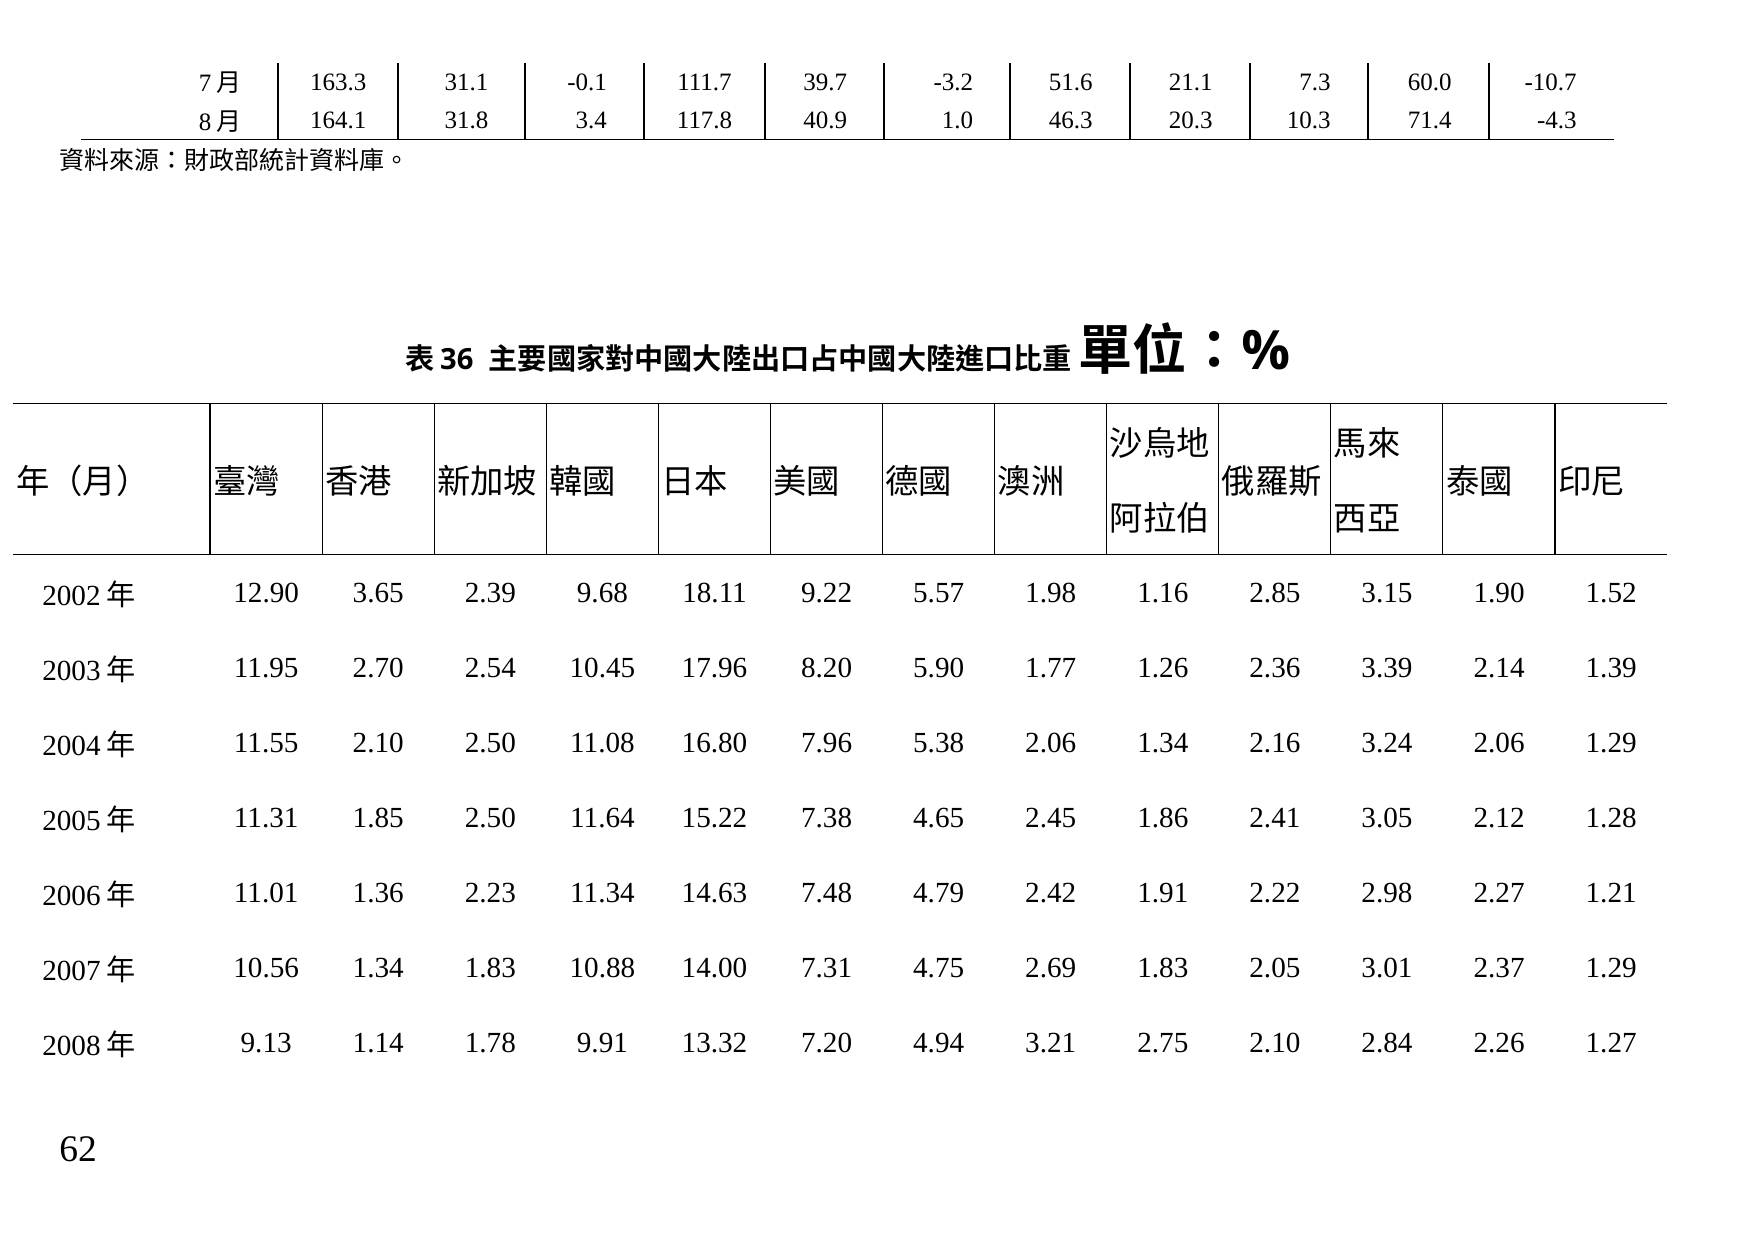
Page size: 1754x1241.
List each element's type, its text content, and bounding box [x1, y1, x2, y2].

table_cell 2003年 [13, 630, 210, 705]
table_cell 2.16 [1219, 705, 1331, 780]
table_cell 10.88 [546, 930, 658, 1005]
table_header 德國 [883, 404, 994, 554]
table_cell 2.37 [1443, 930, 1555, 1005]
table_cell [1667, 554, 1682, 630]
table_cell 3.24 [1331, 705, 1443, 780]
table_cell 1.85 [322, 780, 434, 855]
table_cell 7.48 [770, 855, 882, 930]
table_cell 2002年 [13, 555, 210, 630]
text 資料來源：財政部統計資料庫。 [59, 140, 1636, 178]
table_cell 1.39 [1555, 630, 1667, 705]
table_cell 17.96 [658, 630, 770, 705]
table_cell [1667, 1005, 1682, 1080]
table_cell 163.3 [279, 63, 397, 101]
table_cell 11.64 [546, 780, 658, 855]
table_cell 2.05 [1219, 930, 1331, 1005]
table_cell 8.20 [770, 630, 882, 705]
table_cell 7.31 [770, 930, 882, 1005]
table_cell 1.28 [1555, 780, 1667, 855]
table_cell 13.32 [658, 1005, 770, 1080]
table_cell 60.0 [1369, 63, 1488, 101]
table_cell -4.3 [1490, 102, 1614, 139]
table_cell 7.38 [770, 780, 882, 855]
table_header 印尼 [1556, 404, 1667, 554]
table_cell 20.3 [1131, 102, 1249, 139]
table_header 日本 [659, 404, 770, 554]
table_cell 4.79 [883, 855, 994, 930]
table_cell 2005年 [13, 780, 210, 855]
table_cell 3.01 [1331, 930, 1443, 1005]
table_cell 7.3 [1251, 63, 1367, 101]
table_cell 39.7 [766, 63, 883, 101]
table_cell 7.96 [770, 705, 882, 780]
table_cell 15.22 [658, 780, 770, 855]
table_cell 2.41 [1219, 780, 1331, 855]
table_cell 11.08 [546, 705, 658, 780]
subtitle 表36 主要國家對中國大陸出口占中國大陸進口比重 單位：% [59, 290, 1636, 403]
table_cell 2.36 [1219, 630, 1331, 705]
table_cell 2.85 [1219, 555, 1331, 630]
table_cell -10.7 [1490, 63, 1614, 101]
table_header 年（月） [13, 404, 209, 554]
table_header 俄羅斯 [1219, 404, 1330, 554]
table_cell 4.94 [883, 1005, 994, 1080]
table_cell 1.29 [1555, 930, 1667, 1005]
table_cell 5.38 [883, 705, 994, 780]
table_cell 9.22 [770, 555, 882, 630]
table_cell [1667, 780, 1682, 855]
table_cell 1.77 [995, 630, 1107, 705]
table_cell 1.90 [1443, 555, 1555, 630]
table_cell 2.26 [1443, 1005, 1555, 1080]
table_cell 21.1 [1131, 63, 1249, 101]
table_cell [1667, 630, 1682, 705]
table_header [1667, 403, 1682, 554]
table_cell 2008年 [13, 1005, 210, 1080]
table_cell 3.05 [1331, 780, 1443, 855]
table_header 香港 [323, 404, 434, 554]
table_cell 1.52 [1555, 555, 1667, 630]
table_cell 31.1 [399, 63, 524, 101]
table_cell 2.50 [434, 780, 546, 855]
table_header 新加坡 [435, 404, 546, 554]
table_cell 2.50 [434, 705, 546, 780]
table_cell 3.39 [1331, 630, 1443, 705]
table_cell 2.42 [995, 855, 1107, 930]
table_cell 1.34 [1107, 705, 1219, 780]
table_cell 1.36 [322, 855, 434, 930]
table_cell 10.56 [210, 930, 322, 1005]
table_cell 2.69 [995, 930, 1107, 1005]
table_cell 14.00 [658, 930, 770, 1005]
table_cell 18.11 [658, 555, 770, 630]
table_cell 1.29 [1555, 705, 1667, 780]
table_cell 1.0 [885, 102, 1009, 139]
table_cell 164.1 [279, 102, 397, 139]
table_cell 2.84 [1331, 1005, 1443, 1080]
table_cell 2.98 [1331, 855, 1443, 930]
table_cell 2.27 [1443, 855, 1555, 930]
table_cell 11.55 [210, 705, 322, 780]
table_cell 40.9 [766, 102, 883, 139]
table_cell 3.65 [322, 555, 434, 630]
table_header 澳洲 [995, 404, 1106, 554]
table_cell 11.34 [546, 855, 658, 930]
table_cell -3.2 [885, 63, 1009, 101]
table_cell 1.34 [322, 930, 434, 1005]
table_cell 10.45 [546, 630, 658, 705]
table_cell 2.22 [1219, 855, 1331, 930]
table_cell 9.13 [210, 1005, 322, 1080]
table_cell 11.31 [210, 780, 322, 855]
table_cell 1.83 [1107, 930, 1219, 1005]
table_cell 1.21 [1555, 855, 1667, 930]
table_cell 2.06 [1443, 705, 1555, 780]
table_cell 4.75 [883, 930, 994, 1005]
table_cell 16.80 [658, 705, 770, 780]
table_cell 2.45 [995, 780, 1107, 855]
table_cell 3.15 [1331, 555, 1443, 630]
table_cell 2.54 [434, 630, 546, 705]
table_cell 4.65 [883, 780, 994, 855]
table_cell 117.8 [645, 102, 764, 139]
table_cell 1.83 [434, 930, 546, 1005]
table_cell 7月 [81, 63, 277, 101]
table_cell 1.27 [1555, 1005, 1667, 1080]
table_cell 2.10 [1219, 1005, 1331, 1080]
table_cell 71.4 [1369, 102, 1488, 139]
table_header 泰國 [1443, 404, 1554, 554]
table_cell 2.70 [322, 630, 434, 705]
table_header 沙烏地阿拉伯 [1107, 404, 1218, 554]
table_cell [1667, 705, 1682, 780]
table_cell 1.16 [1107, 555, 1219, 630]
table_cell 2.23 [434, 855, 546, 930]
table_cell 10.3 [1251, 102, 1367, 139]
table_cell 111.7 [645, 63, 764, 101]
table_header 馬來 西亞 [1331, 404, 1442, 554]
table_cell 11.01 [210, 855, 322, 930]
table_cell 1.91 [1107, 855, 1219, 930]
table_cell -0.1 [526, 63, 643, 101]
table_cell 2004年 [13, 705, 210, 780]
table_cell 5.90 [883, 630, 994, 705]
table_cell 2.10 [322, 705, 434, 780]
table_cell 2.14 [1443, 630, 1555, 705]
table_cell 1.78 [434, 1005, 546, 1080]
table_cell 11.95 [210, 630, 322, 705]
table_cell 2.75 [1107, 1005, 1219, 1080]
table_cell 1.98 [995, 555, 1107, 630]
table_cell 14.63 [658, 855, 770, 930]
table_cell 1.86 [1107, 780, 1219, 855]
table_cell 7.20 [770, 1005, 882, 1080]
table_header 臺灣 [211, 404, 322, 554]
table_header 韓國 [547, 404, 658, 554]
table_cell 51.6 [1011, 63, 1129, 101]
table_cell [1667, 930, 1682, 1005]
table_cell 5.57 [883, 555, 994, 630]
table_cell 1.14 [322, 1005, 434, 1080]
table_cell 2006年 [13, 855, 210, 930]
table_cell 9.91 [546, 1005, 658, 1080]
table_cell 2.12 [1443, 780, 1555, 855]
table_cell 31.8 [399, 102, 524, 139]
table_cell 2.06 [995, 705, 1107, 780]
table_cell 2007年 [13, 930, 210, 1005]
table_cell 3.4 [526, 102, 643, 139]
table_cell 12.90 [210, 555, 322, 630]
table_cell 9.68 [546, 555, 658, 630]
table_cell 3.21 [995, 1005, 1107, 1080]
table_cell 1.26 [1107, 630, 1219, 705]
table_header 美國 [771, 404, 882, 554]
table_cell [1667, 855, 1682, 930]
table_cell 46.3 [1011, 102, 1129, 139]
table_cell 2.39 [434, 555, 546, 630]
table_cell 8月 [81, 102, 277, 139]
